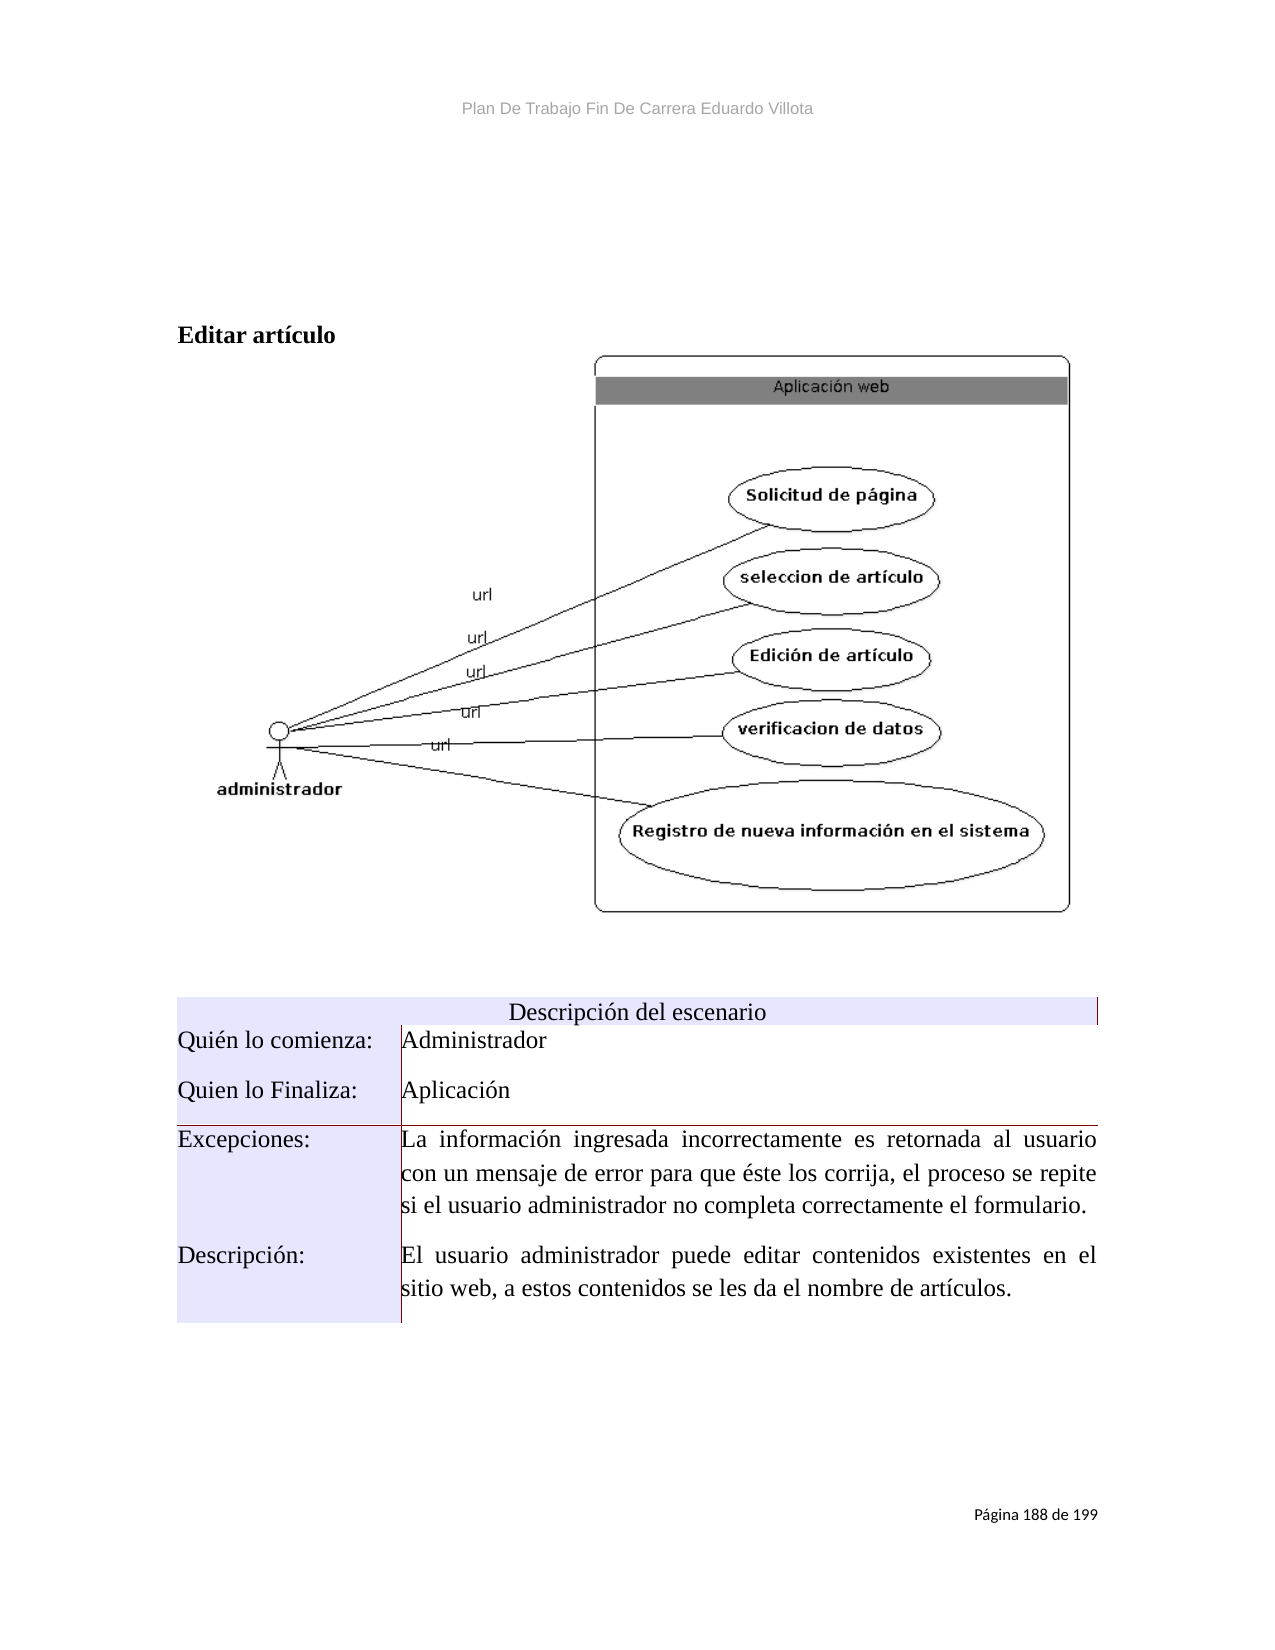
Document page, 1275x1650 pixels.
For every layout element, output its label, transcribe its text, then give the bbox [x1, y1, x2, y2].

text Editar artículo [177, 320, 1098, 348]
table_cell Quien lo Finaliza: [177, 1075, 401, 1124]
table_cell Excepciones: [177, 1126, 401, 1240]
picture [177, 348, 1098, 939]
table_cell Descripción: [177, 1240, 401, 1323]
table_header Descripción del escenario [177, 997, 1097, 1025]
table_cell Administrador [402, 1025, 1097, 1075]
table_cell La información ingresada incorrectamente es retornada al usuario con un mensaje de error para que éste los corrija, el proceso se repite si el usuario administrador no completa correctamente el formulario. [402, 1126, 1097, 1240]
table_cell Quién lo comienza: [177, 1025, 401, 1075]
table_cell El usuario administrador puede editar contenidos existentes en el sitio web, a estos contenidos se les da el nombre de artículos. [402, 1240, 1097, 1323]
table_cell Aplicación [402, 1075, 1097, 1124]
